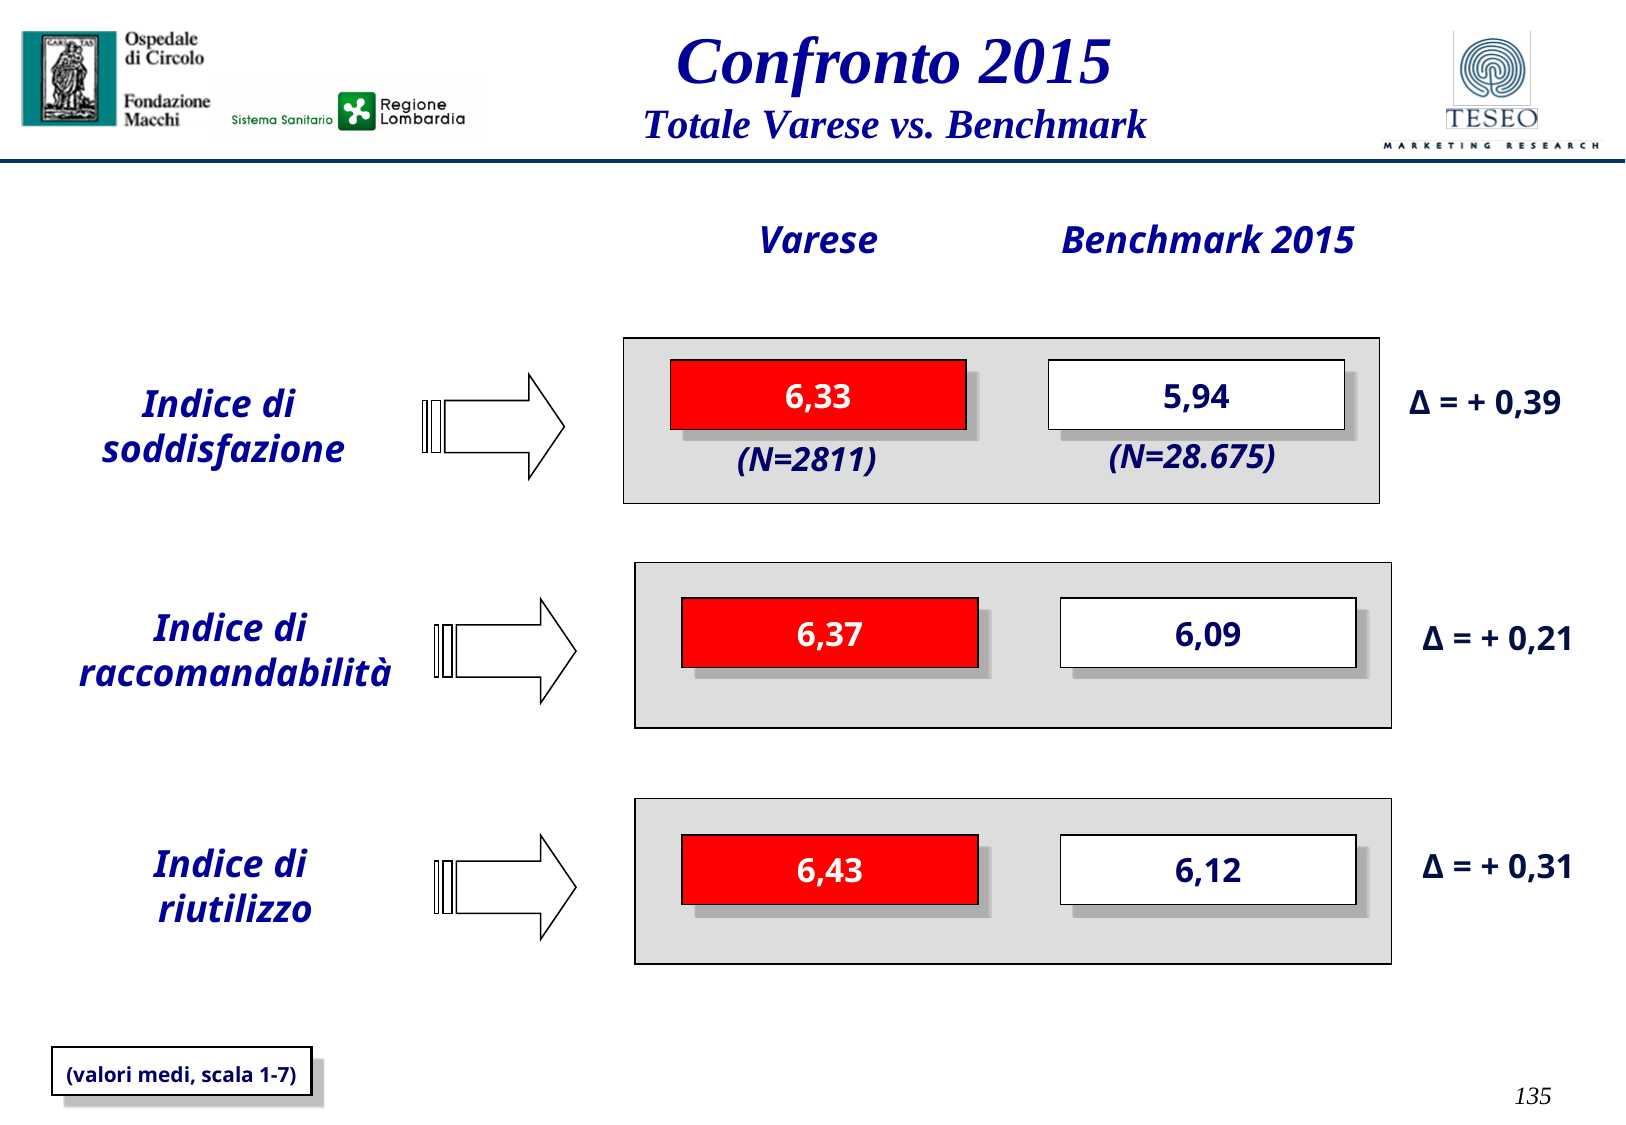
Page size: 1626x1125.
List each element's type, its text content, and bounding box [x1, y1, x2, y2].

text_box (N=2811) [722, 430, 892, 487]
text_box (N=28.675) [1093, 427, 1291, 483]
picture [1381, 31, 1604, 149]
text_box 6,37 [682, 597, 978, 668]
picture [21, 31, 483, 149]
text_box [635, 798, 1392, 965]
text_box 6,09 [1060, 597, 1356, 668]
text_box 6,12 [1060, 834, 1356, 905]
text_box Benchmark 2015 [1046, 207, 1370, 269]
text_box (valori medi, scala 1-7) [51, 1046, 312, 1095]
text_box Δ = + 0,21 [1407, 609, 1590, 665]
text_box Indice di riutilizzo [139, 832, 332, 938]
text_box 6,33 [670, 360, 967, 430]
text_box Δ = + 0,31 [1407, 837, 1590, 894]
text_box Varese [743, 207, 894, 269]
text_box [623, 338, 1380, 504]
text_box Indice di soddisfazione [87, 371, 361, 478]
text_box Indice di raccomandabilità [63, 596, 407, 702]
text_box [635, 562, 1392, 728]
text_box 6,43 [682, 834, 978, 905]
text_box Δ = + 0,39 [1393, 373, 1577, 429]
text_box Confronto 2015 Totale Varese vs. Benchmark [351, 18, 1439, 144]
text_box 5,94 [1048, 360, 1345, 430]
